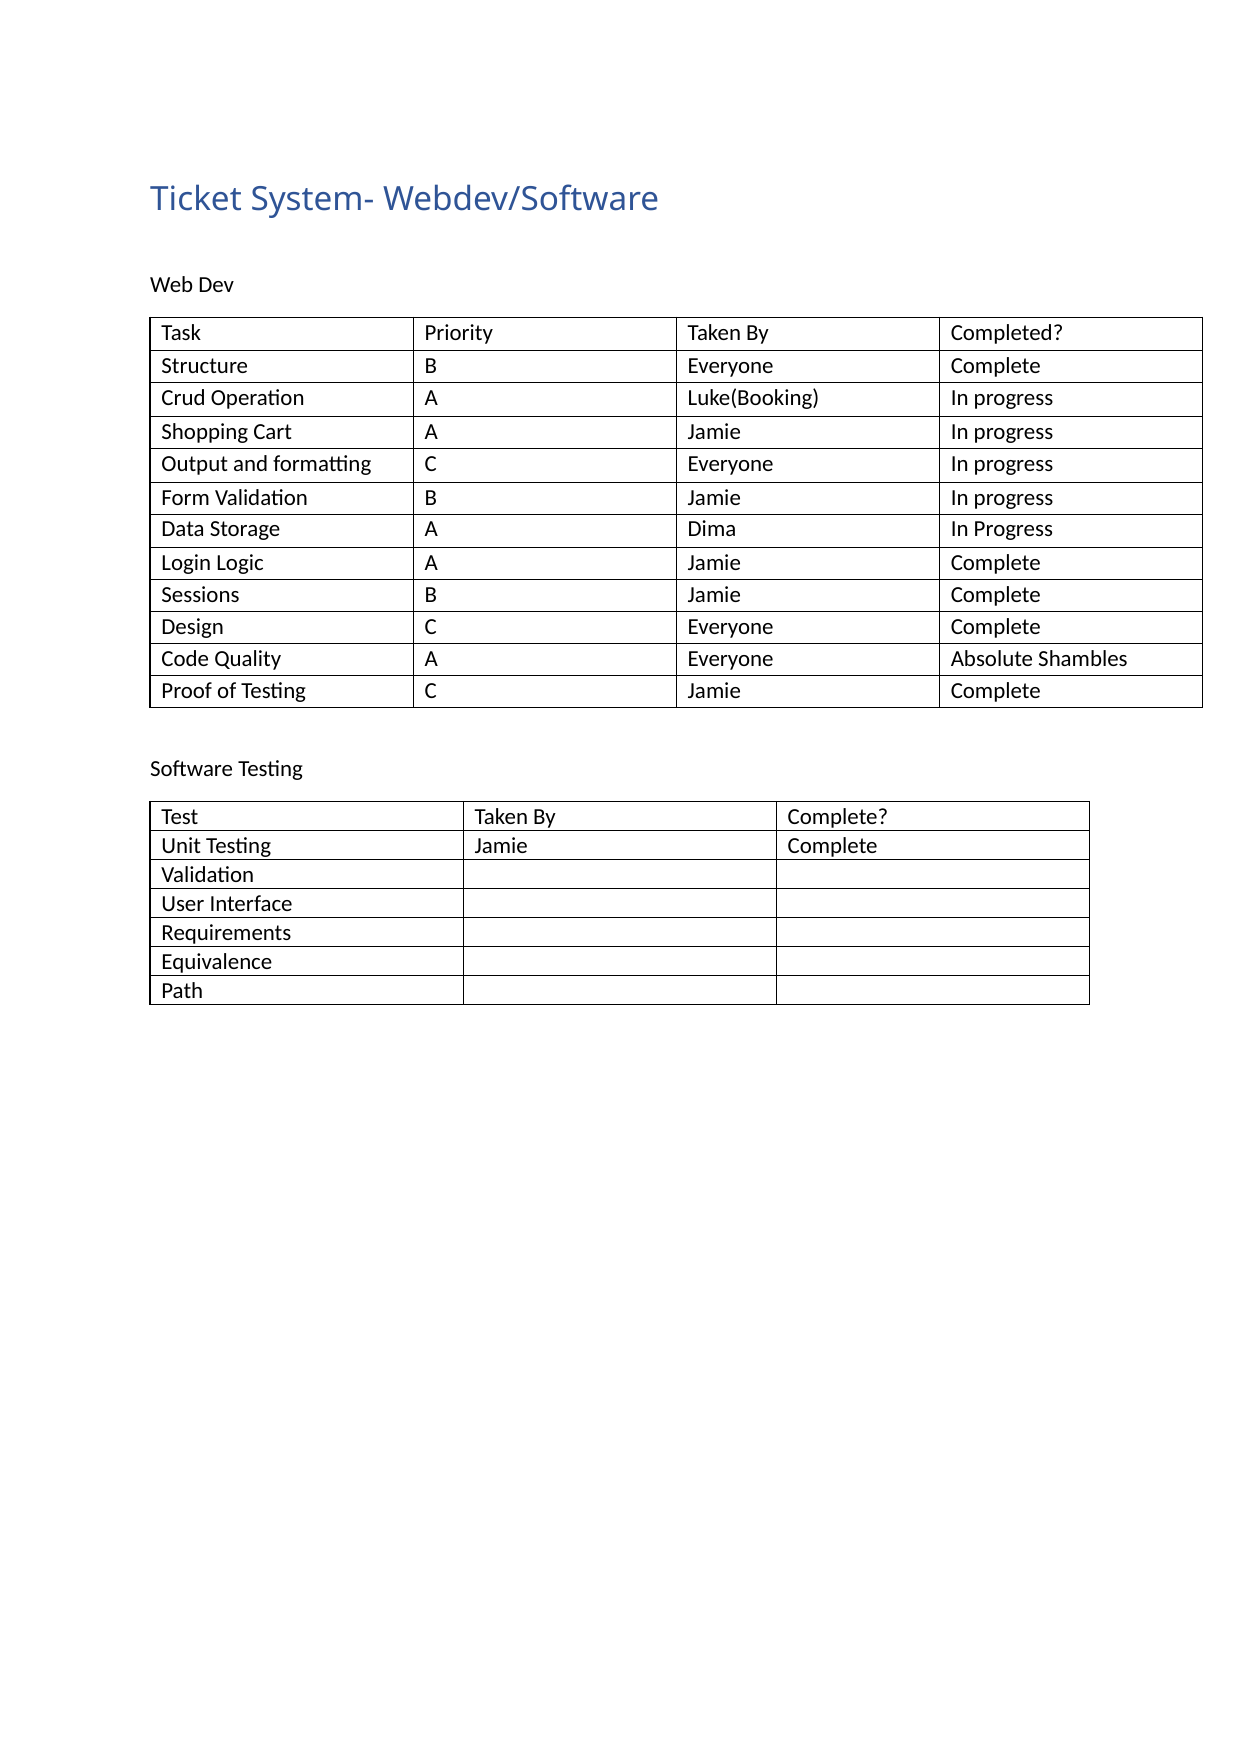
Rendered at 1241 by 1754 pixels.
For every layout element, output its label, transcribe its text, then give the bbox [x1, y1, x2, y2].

table_cell Login Logic [151, 548, 413, 579]
table_cell Jamie [677, 483, 939, 513]
table_cell Shopping Cart [151, 417, 413, 448]
table_cell Structure [151, 351, 413, 382]
table_cell [464, 860, 776, 888]
table_cell Jamie [677, 548, 939, 579]
table_cell [777, 947, 1089, 975]
table_cell Unit Testing [151, 831, 463, 859]
table_header Priority [414, 318, 676, 350]
table_cell A [414, 417, 676, 448]
table_cell [777, 976, 1089, 1004]
table_cell A [414, 515, 676, 547]
table_cell Complete [940, 580, 1202, 611]
table_cell Jamie [677, 676, 939, 707]
table_cell [464, 976, 776, 1004]
table_cell Path [151, 976, 463, 1004]
table_cell Everyone [677, 612, 939, 643]
table_cell [777, 918, 1089, 946]
table_cell Complete [940, 548, 1202, 579]
table_cell Design [151, 612, 413, 643]
table_cell B [414, 351, 676, 382]
table_cell Proof of Testing [151, 676, 413, 707]
table_cell Jamie [464, 831, 776, 859]
table_header Taken By [464, 802, 776, 830]
table_cell Everyone [677, 644, 939, 675]
text Web Dev [150, 270, 1090, 298]
table_cell C [414, 449, 676, 482]
table_header Taken By [677, 318, 939, 350]
table_cell [464, 947, 776, 975]
table_cell Luke(Booking) [677, 383, 939, 416]
table_header Completed? [940, 318, 1202, 350]
table_cell Output and formatting [151, 449, 413, 482]
table_header Test [151, 802, 463, 830]
table_cell [777, 889, 1089, 917]
table_cell Sessions [151, 580, 413, 611]
table_cell In progress [940, 483, 1202, 513]
table_cell B [414, 580, 676, 611]
table_cell A [414, 548, 676, 579]
table_cell Complete [940, 676, 1202, 707]
table_cell A [414, 644, 676, 675]
table_cell Complete [940, 612, 1202, 643]
table_cell C [414, 676, 676, 707]
table_cell Validation [151, 860, 463, 888]
table_cell B [414, 483, 676, 513]
table_cell Requirements [151, 918, 463, 946]
table_cell Dima [677, 515, 939, 547]
table_cell In progress [940, 383, 1202, 416]
table_cell [777, 860, 1089, 888]
table_cell Absolute Shambles [940, 644, 1202, 675]
table_cell In Progress [940, 515, 1202, 547]
table_cell A [414, 383, 676, 416]
table_header Task [151, 318, 413, 350]
table_cell C [414, 612, 676, 643]
table_cell User Interface [151, 889, 463, 917]
table_header Complete? [777, 802, 1089, 830]
table_cell Crud Operation [151, 383, 413, 416]
table_cell [464, 918, 776, 946]
table_cell Equivalence [151, 947, 463, 975]
table_cell In progress [940, 449, 1202, 482]
table_cell Data Storage [151, 515, 413, 547]
table_cell Everyone [677, 351, 939, 382]
table_cell Complete [940, 351, 1202, 382]
table_cell In progress [940, 417, 1202, 448]
table_cell Form Validation [151, 483, 413, 513]
table_cell [464, 889, 776, 917]
subtitle Ticket System- Webdev/Software [150, 175, 1090, 220]
table_cell Complete [777, 831, 1089, 859]
table_cell Code Quality [151, 644, 413, 675]
table_cell Jamie [677, 580, 939, 611]
table_cell Jamie [677, 417, 939, 448]
table_cell Everyone [677, 449, 939, 482]
text Software Testing [150, 754, 1090, 782]
